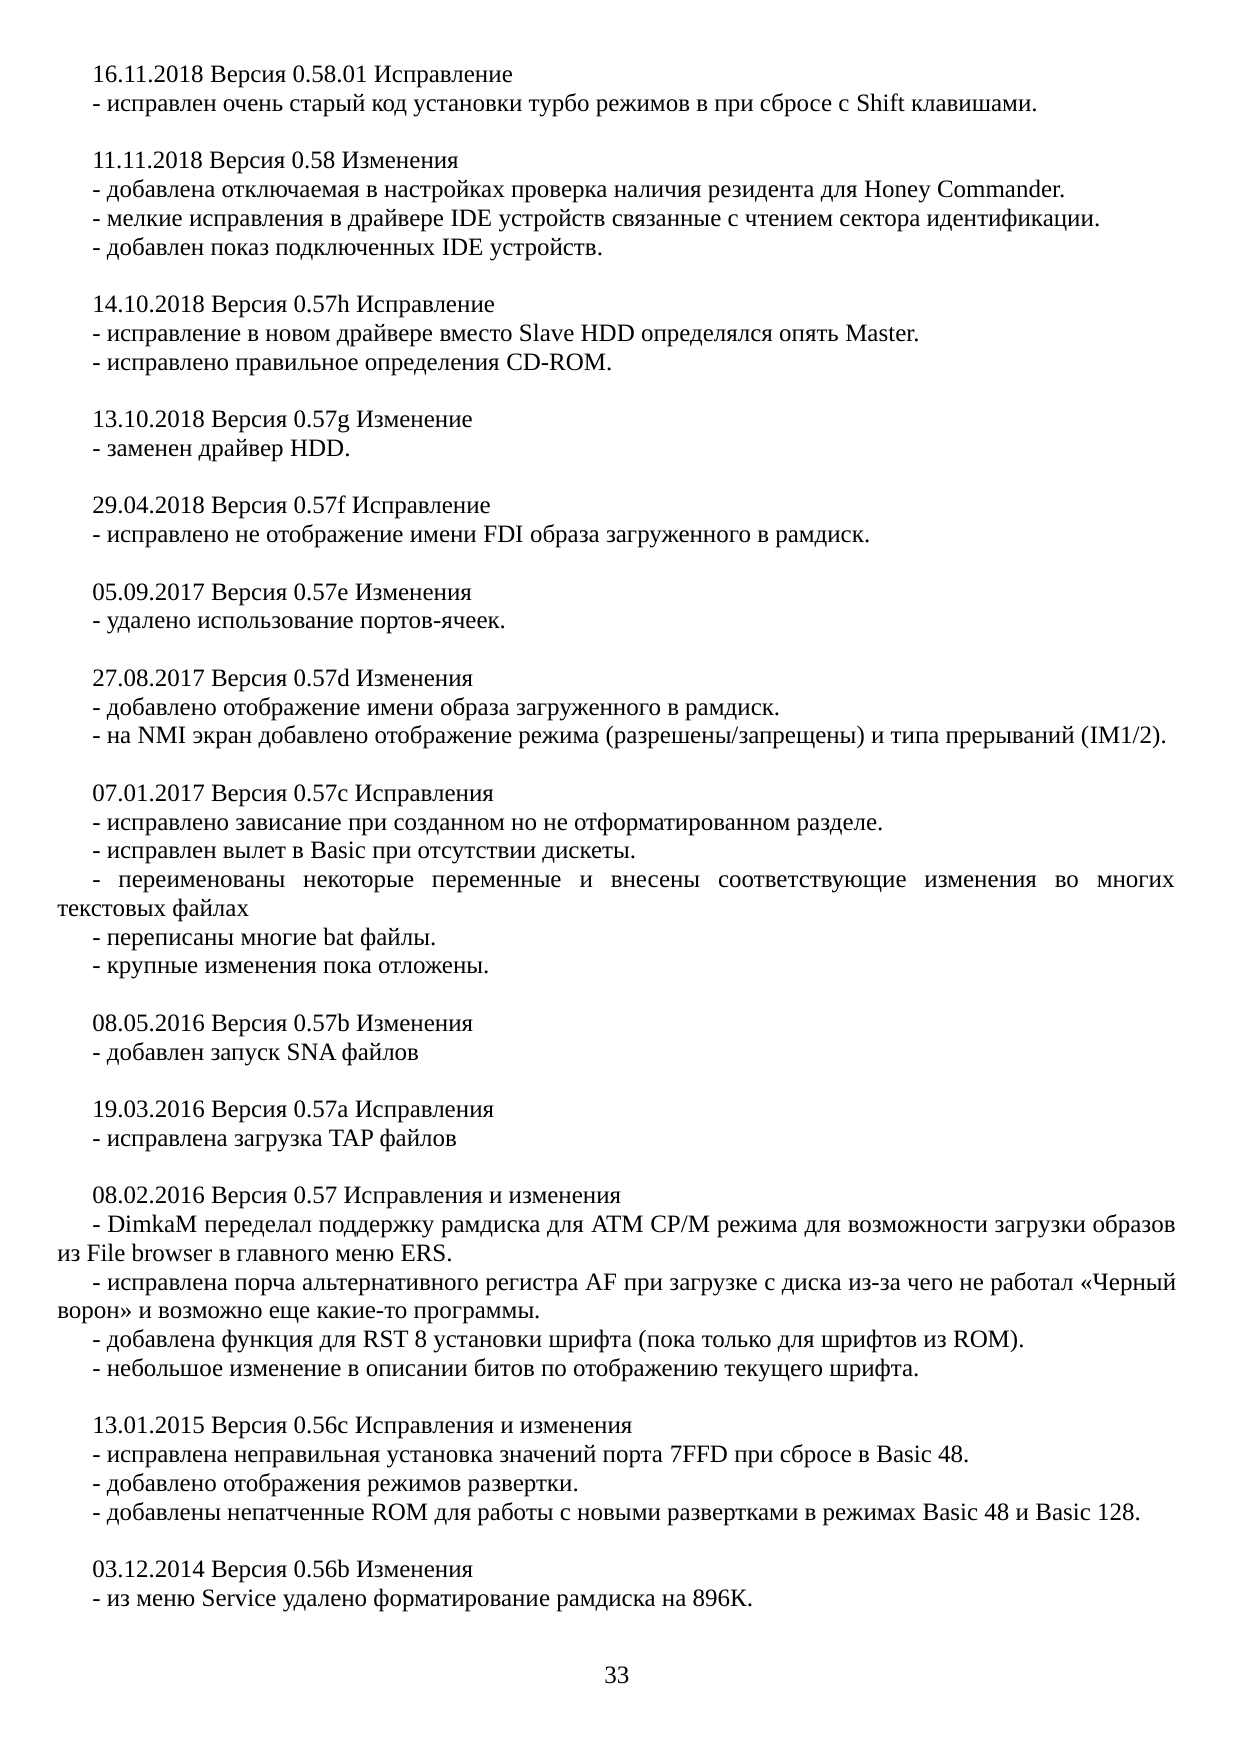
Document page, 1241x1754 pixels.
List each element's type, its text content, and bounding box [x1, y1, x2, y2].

text - исправлена загрузка TAP файлов [57, 1123, 1176, 1152]
text 08.02.2016 Версия 0.57 Исправления и изменения [57, 1181, 1176, 1209]
text - переписаны многие bat файлы. [57, 922, 1176, 951]
text - удалено использование портов-ячеек. [57, 606, 1176, 634]
text - исправлено правильное определения CD-ROM. [57, 347, 1176, 376]
text 19.03.2016 Версия 0.57a Исправления [57, 1094, 1176, 1123]
text - добавлены непатченные ROM для работы с новыми развертками в режимах Basic 48 и Basic 128. [57, 1497, 1176, 1526]
text 16.11.2018 Версия 0.58.01 Исправление [57, 59, 1176, 88]
text - исправлена порча альтернативного регистра AF при загрузке с диска из-за чего не работал «Черный ворон» и возможно еще какие-то программы. [57, 1267, 1176, 1324]
text - крупные изменения пока отложены. [57, 951, 1176, 979]
text 03.12.2014 Версия 0.56b Изменения [57, 1554, 1176, 1583]
text - переименованы некоторые переменные и внесены соответствующие изменения во многих текстовых файлах [57, 864, 1176, 922]
text - исправлено зависание при созданном но не отформатированном разделе. [57, 807, 1176, 836]
text - исправление в новом драйвере вместо Slave HDD определялся опять Master. [57, 318, 1176, 347]
text - из меню Service удалено форматирование рамдиска на 896К. [57, 1583, 1176, 1612]
text - исправлен вылет в Basic при отсутствии дискеты. [57, 836, 1176, 864]
text 13.01.2015 Версия 0.56c Исправления и изменения [57, 1411, 1176, 1439]
text - добавлена отключаемая в настройках проверка наличия резидента для Honey Commander. [57, 174, 1176, 203]
text - исправлен очень старый код установки турбо режимов в при сбросе с Shift клавишами. [57, 88, 1176, 117]
text 14.10.2018 Версия 0.57h Исправление [57, 289, 1176, 318]
text - добавлена функция для RST 8 установки шрифта (пока только для шрифтов из ROM). [57, 1324, 1176, 1353]
text 11.11.2018 Версия 0.58 Изменения [57, 146, 1176, 174]
text - на NMI экран добавлено отображение режима (разрешены/запрещены) и типа прерываний (IM1/2). [57, 721, 1176, 749]
text - заменен драйвер HDD. [57, 433, 1176, 462]
text - исправлено не отображение имени FDI образа загруженного в рамдиск. [57, 519, 1176, 548]
text 29.04.2018 Версия 0.57f Исправление [57, 491, 1176, 519]
text 08.05.2016 Версия 0.57b Изменения [57, 1008, 1176, 1037]
text - исправлена неправильная установка значений порта 7FFD при сбросе в Basic 48. [57, 1439, 1176, 1468]
text 27.08.2017 Версия 0.57d Изменения [57, 663, 1176, 692]
text 13.10.2018 Версия 0.57g Изменение [57, 404, 1176, 433]
text - небольшое изменение в описании битов по отображению текущего шрифта. [57, 1353, 1176, 1382]
text - DimkaM переделал поддержку рамдиска для ATM CP/M режима для возможности загрузки образов из File browser в главного меню ERS. [57, 1209, 1176, 1267]
text - добавлено отображение имени образа загруженного в рамдиск. [57, 692, 1176, 721]
text - добавлен запуск SNA файлов [57, 1037, 1176, 1066]
text - добавлено отображения режимов развертки. [57, 1468, 1176, 1497]
text - мелкие исправления в драйвере IDE устройств связанные с чтением сектора идентификации. [57, 203, 1176, 232]
text 07.01.2017 Версия 0.57с Исправления [57, 778, 1176, 807]
text 05.09.2017 Версия 0.57e Изменения [57, 577, 1176, 606]
text - добавлен показ подключенных IDE устройств. [57, 232, 1176, 261]
